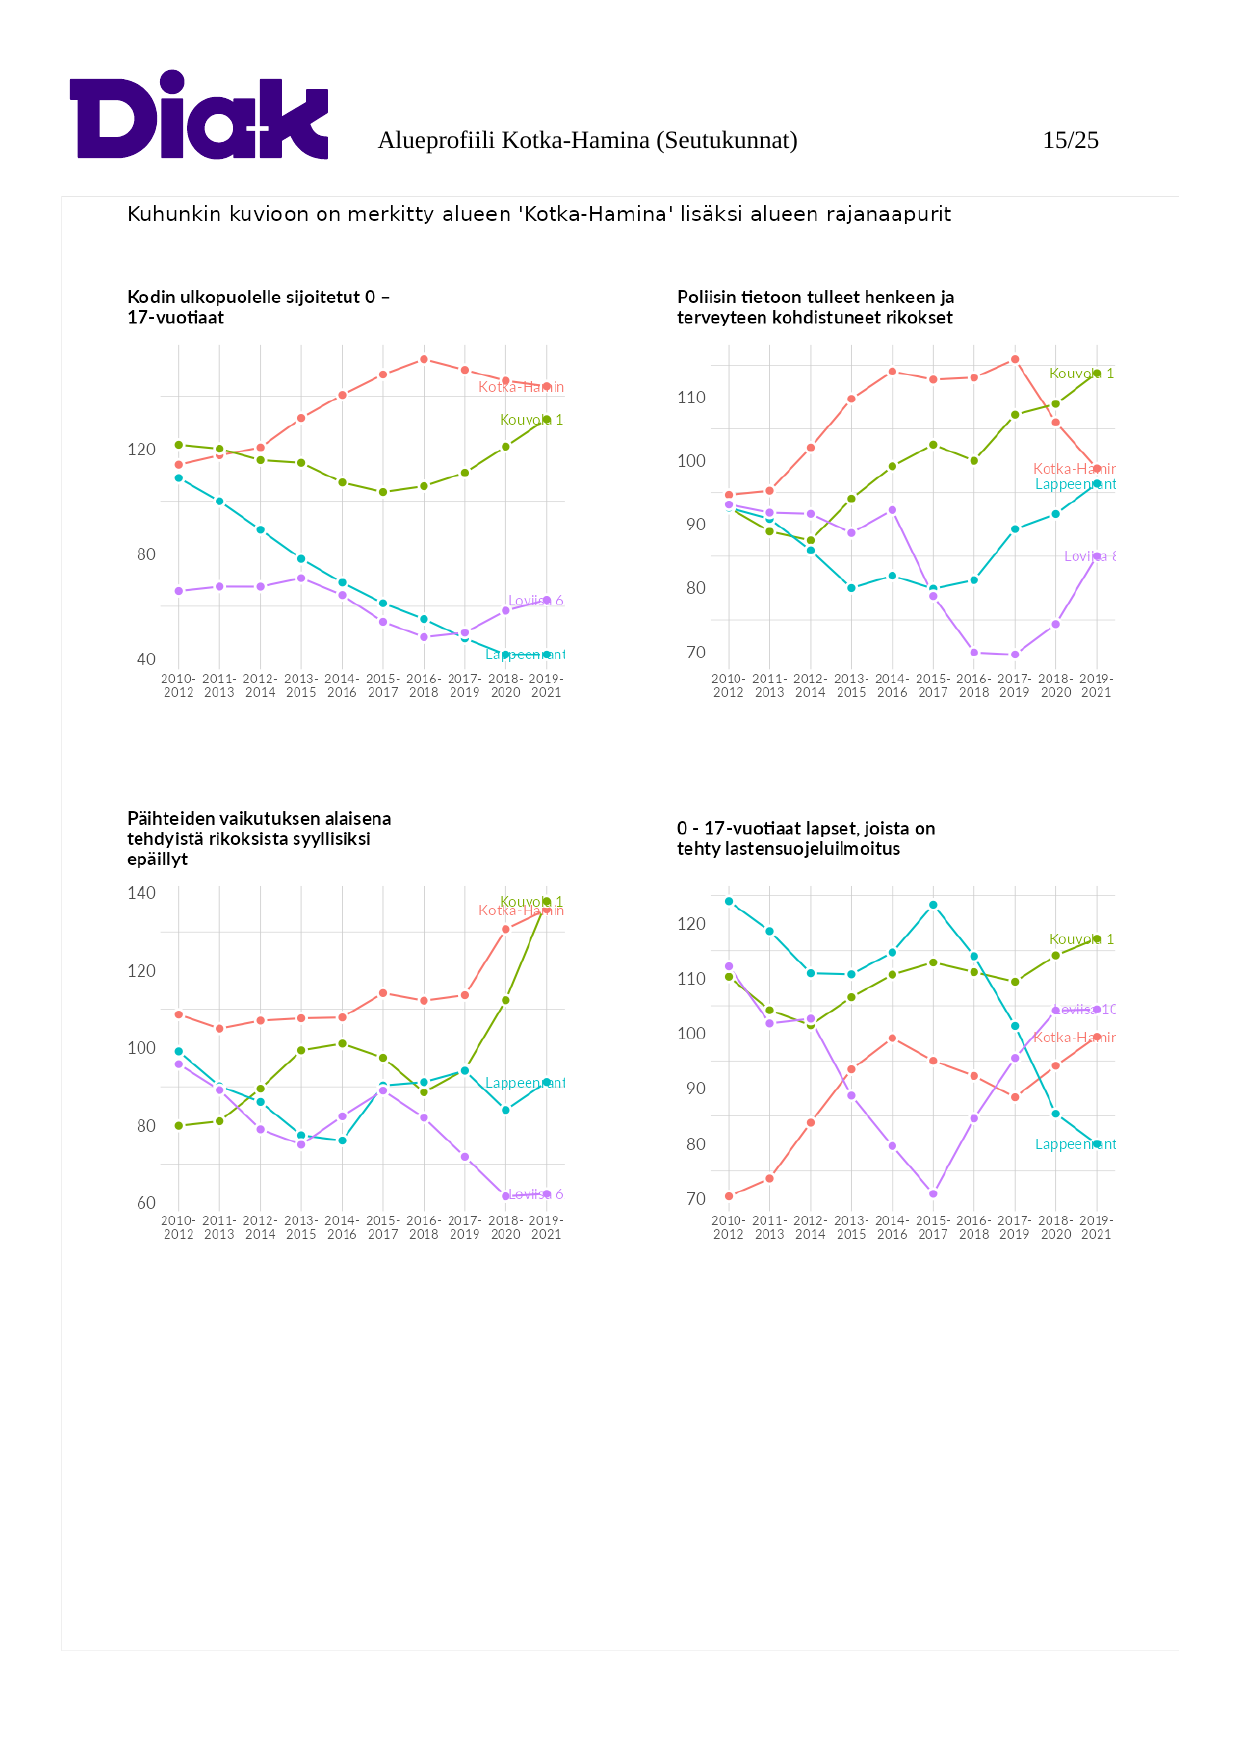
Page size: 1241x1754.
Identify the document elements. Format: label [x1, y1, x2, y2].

picture [61, 196, 1179, 1651]
